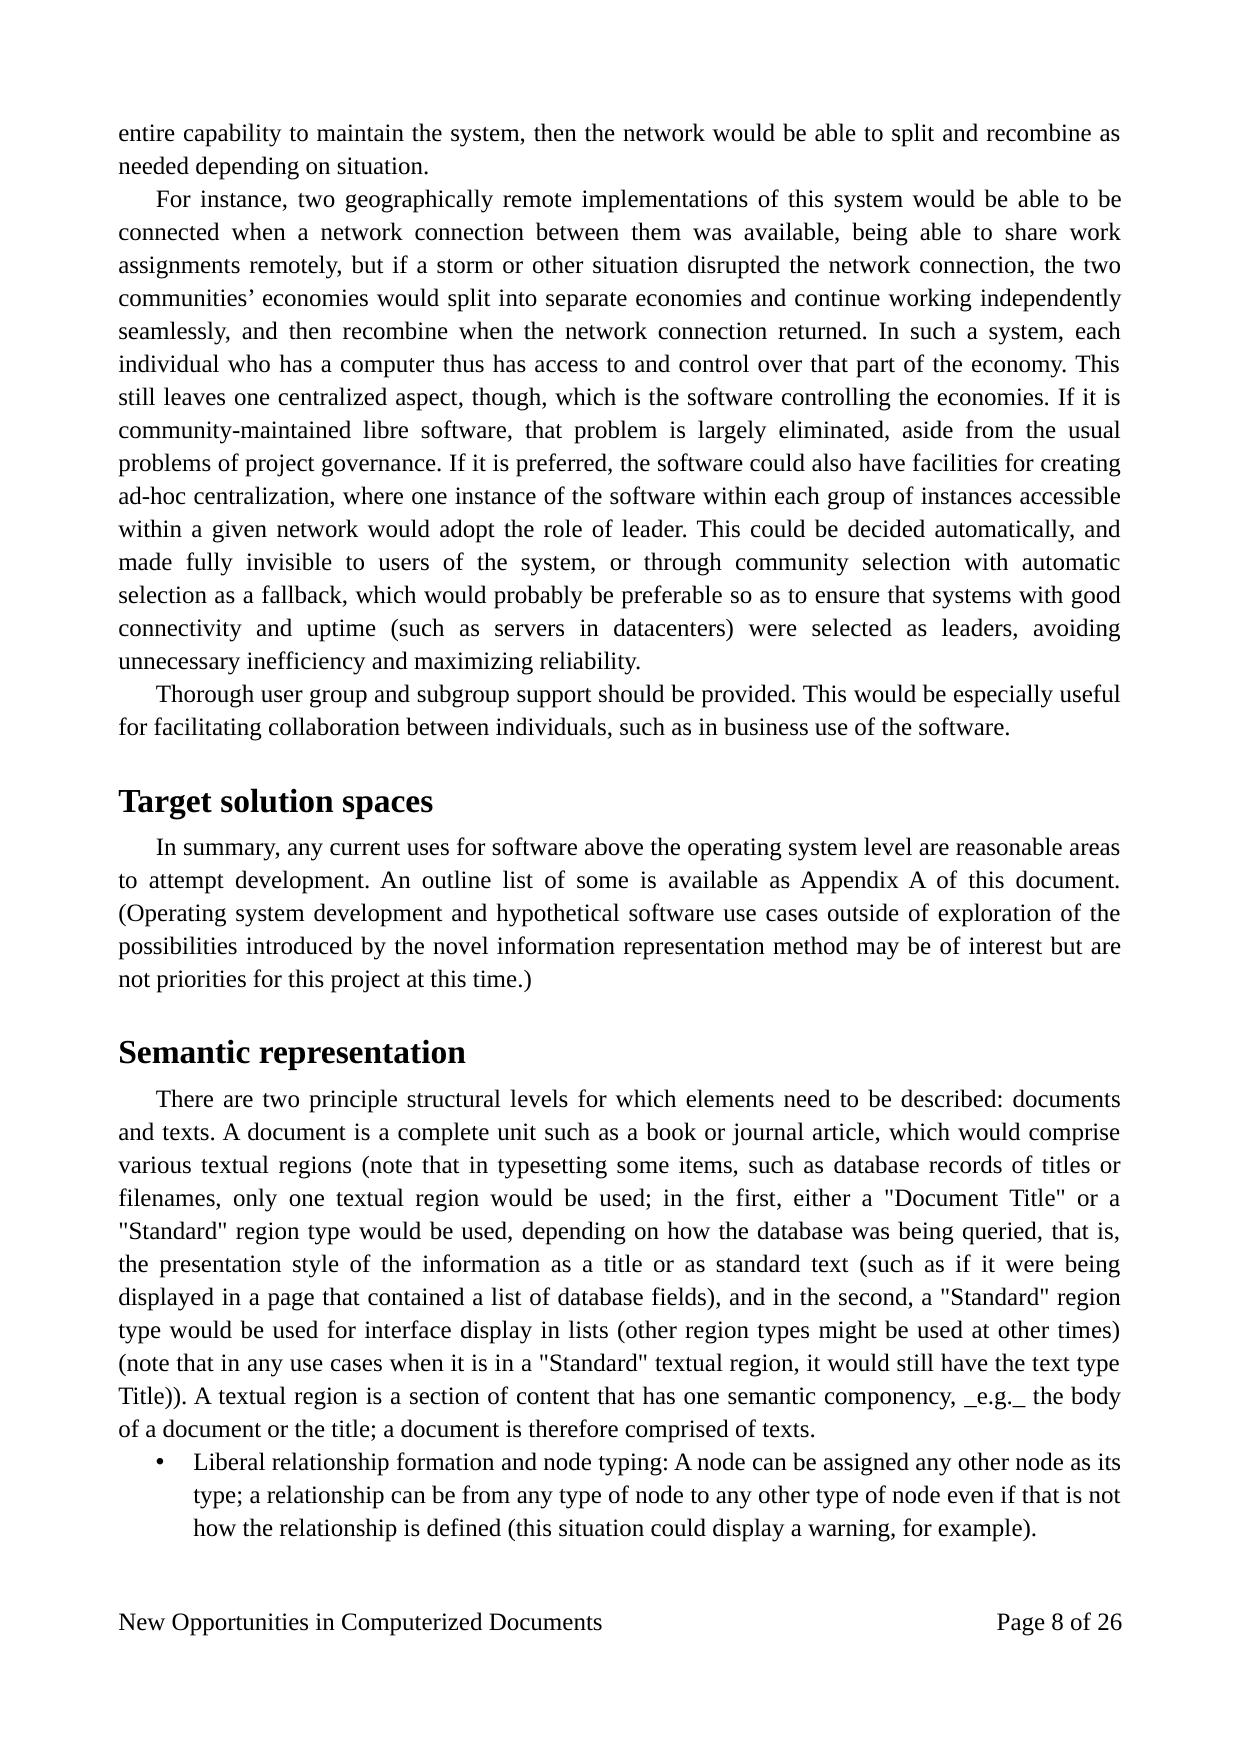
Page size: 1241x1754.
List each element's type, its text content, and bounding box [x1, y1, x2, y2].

subtitle Semantic representation [118, 1033, 1122, 1071]
list Liberal relationship formation and node typing: A node can be assigned any other node as its type; a relationship can be from any type of node to any other type of node even if that is not how the relationship is defined (this situation could display a warning, for example). [156, 1447, 1122, 1542]
text Thorough user group and subgroup support should be provided. This would be especially useful for facilitating collaboration between individuals, such as in business use of the software. [118, 679, 1122, 741]
text For instance, two geographically remote implementations of this system would be able to be connected when a network connection between them was available, being able to share work assignments remotely, but if a storm or other situation disrupted the network connection, the two communities’ economies would split into separate economies and continue working independently seamlessly, and then recombine when the network connection returned. In such a system, each individual who has a computer thus has access to and control over that part of the economy. This still leaves one centralized aspect, though, which is the software controlling the economies. If it is community-maintained libre software, that problem is largely eliminated, aside from the usual problems of project governance. If it is preferred, the software could also have facilities for creating ad-hoc centralization, where one instance of the software within each group of instances accessible within a given network would adopt the role of leader. This could be decided automatically, and made fully invisible to users of the system, or through community selection with automatic selection as a fallback, which would probably be preferable so as to ensure that systems with good connectivity and uptime (such as servers in datacenters) were selected as leaders, avoiding unnecessary inefficiency and maximizing reliability. [118, 184, 1122, 675]
text entire capability to maintain the system, then the network would be able to split and recombine as needed depending on situation. [118, 118, 1122, 180]
text There are two principle structural levels for which elements need to be described: documents and texts. A document is a complete unit such as a book or journal article, which would comprise various textual regions (note that in typesetting some items, such as database records of titles or filenames, only one textual region would be used; in the first, either a "Document Title" or a "Standard" region type would be used, depending on how the database was being queried, that is, the presentation style of the information as a title or as standard text (such as if it were being displayed in a page that contained a list of database fields), and in the second, a "Standard" region type would be used for interface display in lists (other region types might be used at other times) (note that in any use cases when it is in a "Standard" textual region, it would still have the text type Title)). A textual region is a section of content that has one semantic componency, _e.g._ the body of a document or the title; a document is therefore comprised of texts. [118, 1084, 1122, 1443]
subtitle Target solution spaces [118, 781, 1122, 819]
text In summary, any current uses for software above the operating system level are reasonable areas to attempt development. An outline list of some is available as Appendix A of this document. (Operating system development and hypothetical software use cases outside of exploration of the possibilities introduced by the novel information representation method may be of interest but are not priorities for this project at this time.) [118, 832, 1122, 993]
